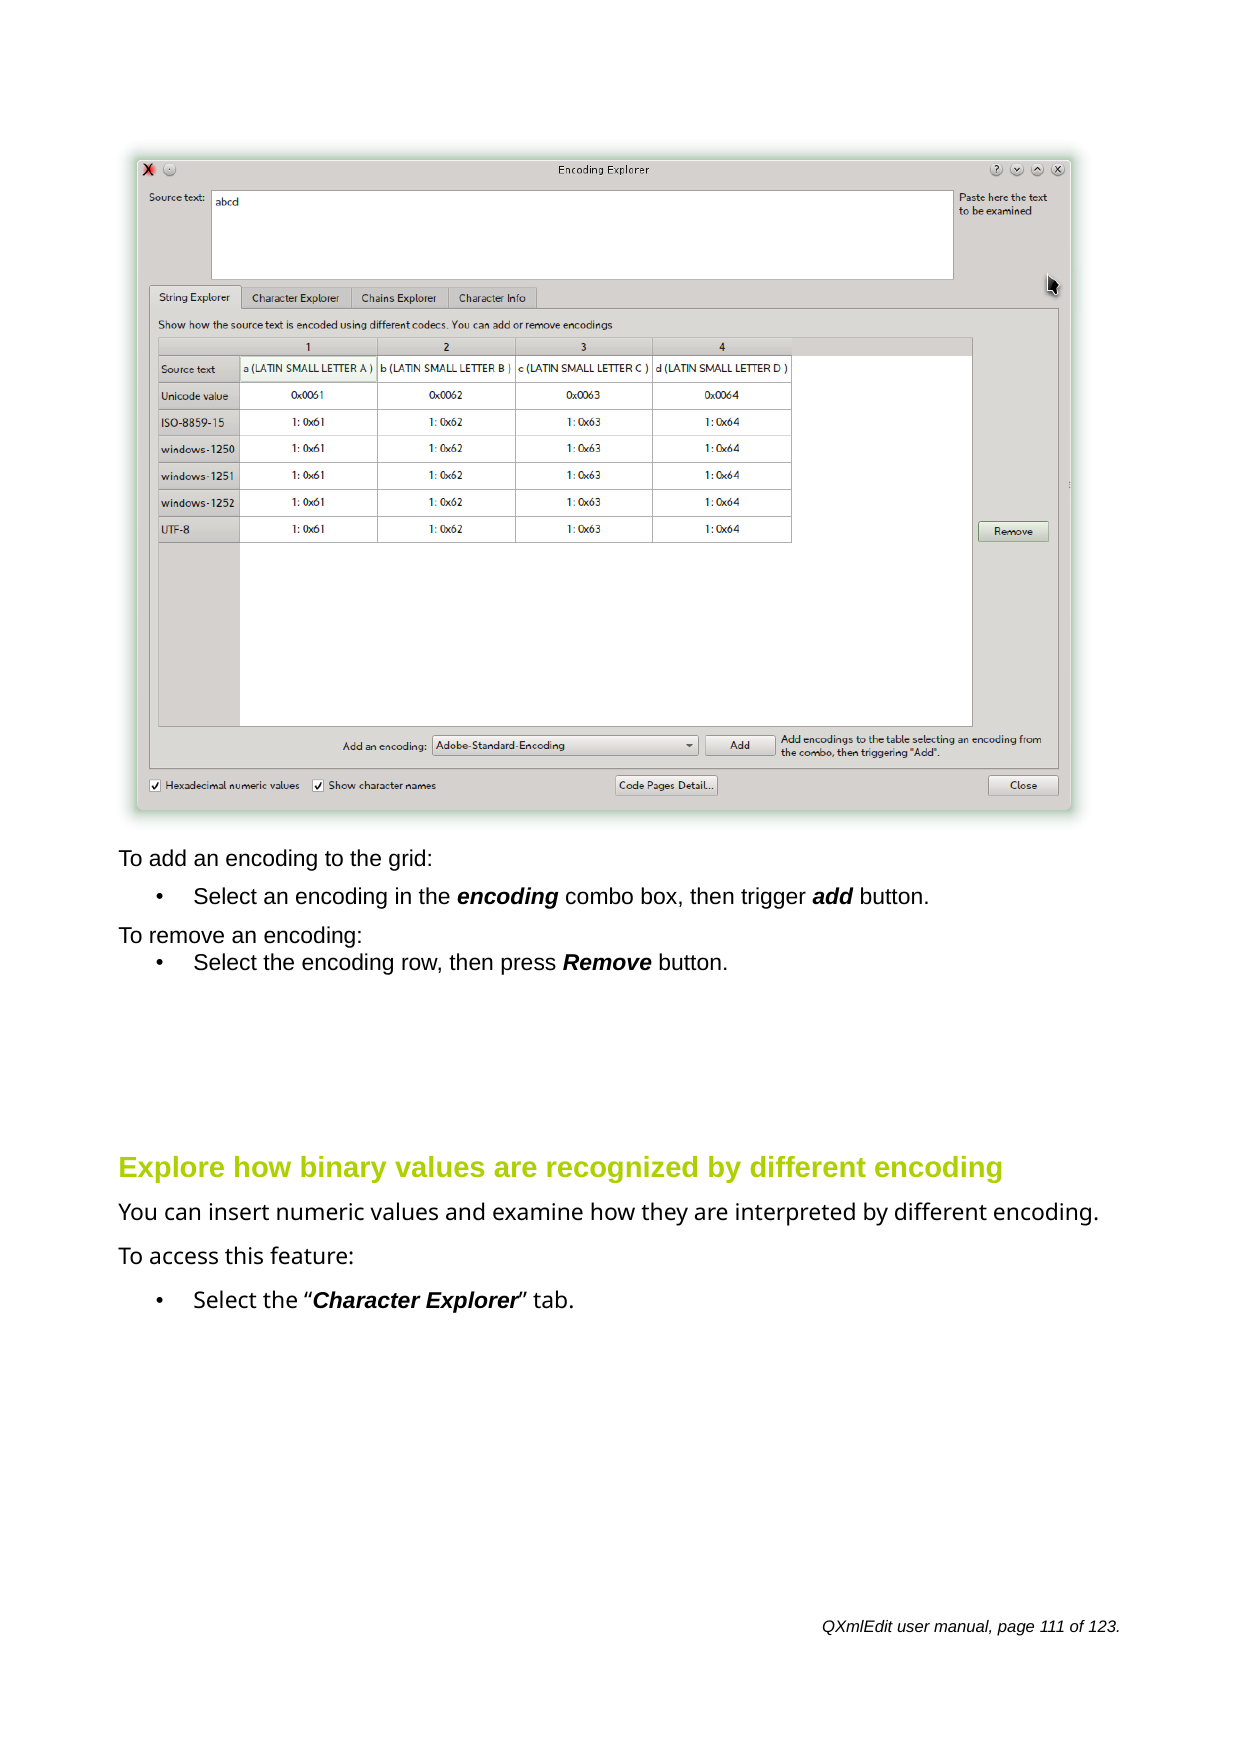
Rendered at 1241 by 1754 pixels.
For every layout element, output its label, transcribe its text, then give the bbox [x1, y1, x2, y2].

text To access this feature: [118, 1240, 1122, 1271]
text To add an encoding to the grid: [118, 844, 1122, 871]
text You can insert numeric values and examine how they are interpreted by different encoding. [118, 1196, 1122, 1228]
text To remove an encoding: [118, 922, 1122, 948]
list Select the encoding row, then press Remove button. [156, 948, 1122, 975]
list Select an encoding in the encoding combo box, then trigger add button. [156, 883, 1122, 910]
picture [101, 124, 1106, 845]
list Select the “Character Explorer” tab. [156, 1284, 1122, 1315]
subtitle Explore how binary values are recognized by different encoding [118, 1150, 1122, 1184]
